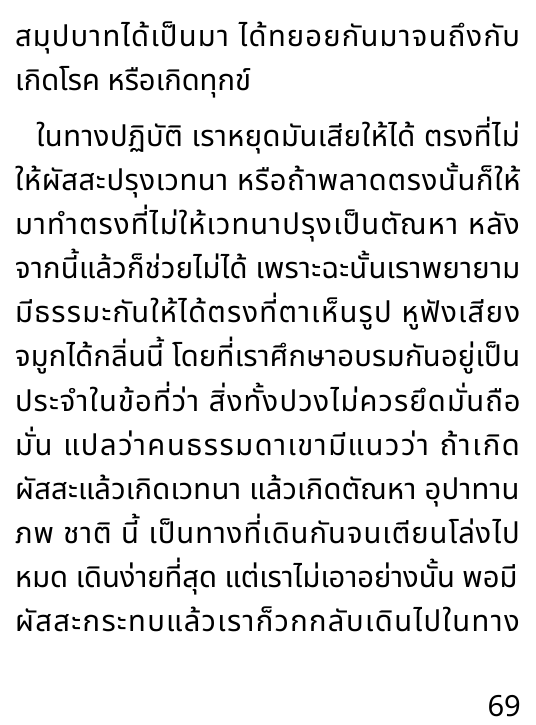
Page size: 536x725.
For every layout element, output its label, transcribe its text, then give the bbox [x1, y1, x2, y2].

text ในทางปฏิบัติ เราหยุดมันเสียให้ได้ ตรงที่ไม่ให้ผัสสะปรุงเวทนา หรือถ้าพลาดตรงนั้นก็ให้มาทำตรงที่ไม่ให้เวทนาปรุงเป็นตัณหา หลังจากนี้แล้วก็ช่วยไม่ได้ เพราะฉะนั้นเราพยายามมีธรรมะกันให้ได้ตรงที่ตาเห็นรูป หูฟังเสียง จมูกได้กลิ่นนี้ โดยที่เราศึกษาอบรมกันอยู่เป็นประจำในข้อที่ว่า สิ่งทั้งปวงไม่ควรยึดมั่นถือมั่น แปลว่าคนธรรมดาเขามีแนวว่า ถ้าเกิดผัสสะแล้วเกิดเวทนา แล้วเกิดตัณหา อุปาทาน ภพ ชาติ นี้ เป็นทางที่เดินกันจนเตียนโล่งไปหมด เดินง่ายที่สุด แต่เราไม่เอาอย่างนั้น พอมีผัสสะกระทบแล้วเราก็วกกลับเดินไปในทาง [15, 116, 521, 644]
text สมุปบาทได้เป็นมา ได้ทยอยกันมาจนถึงกับเกิดโรค หรือเกิดทุกข์ [15, 15, 521, 103]
